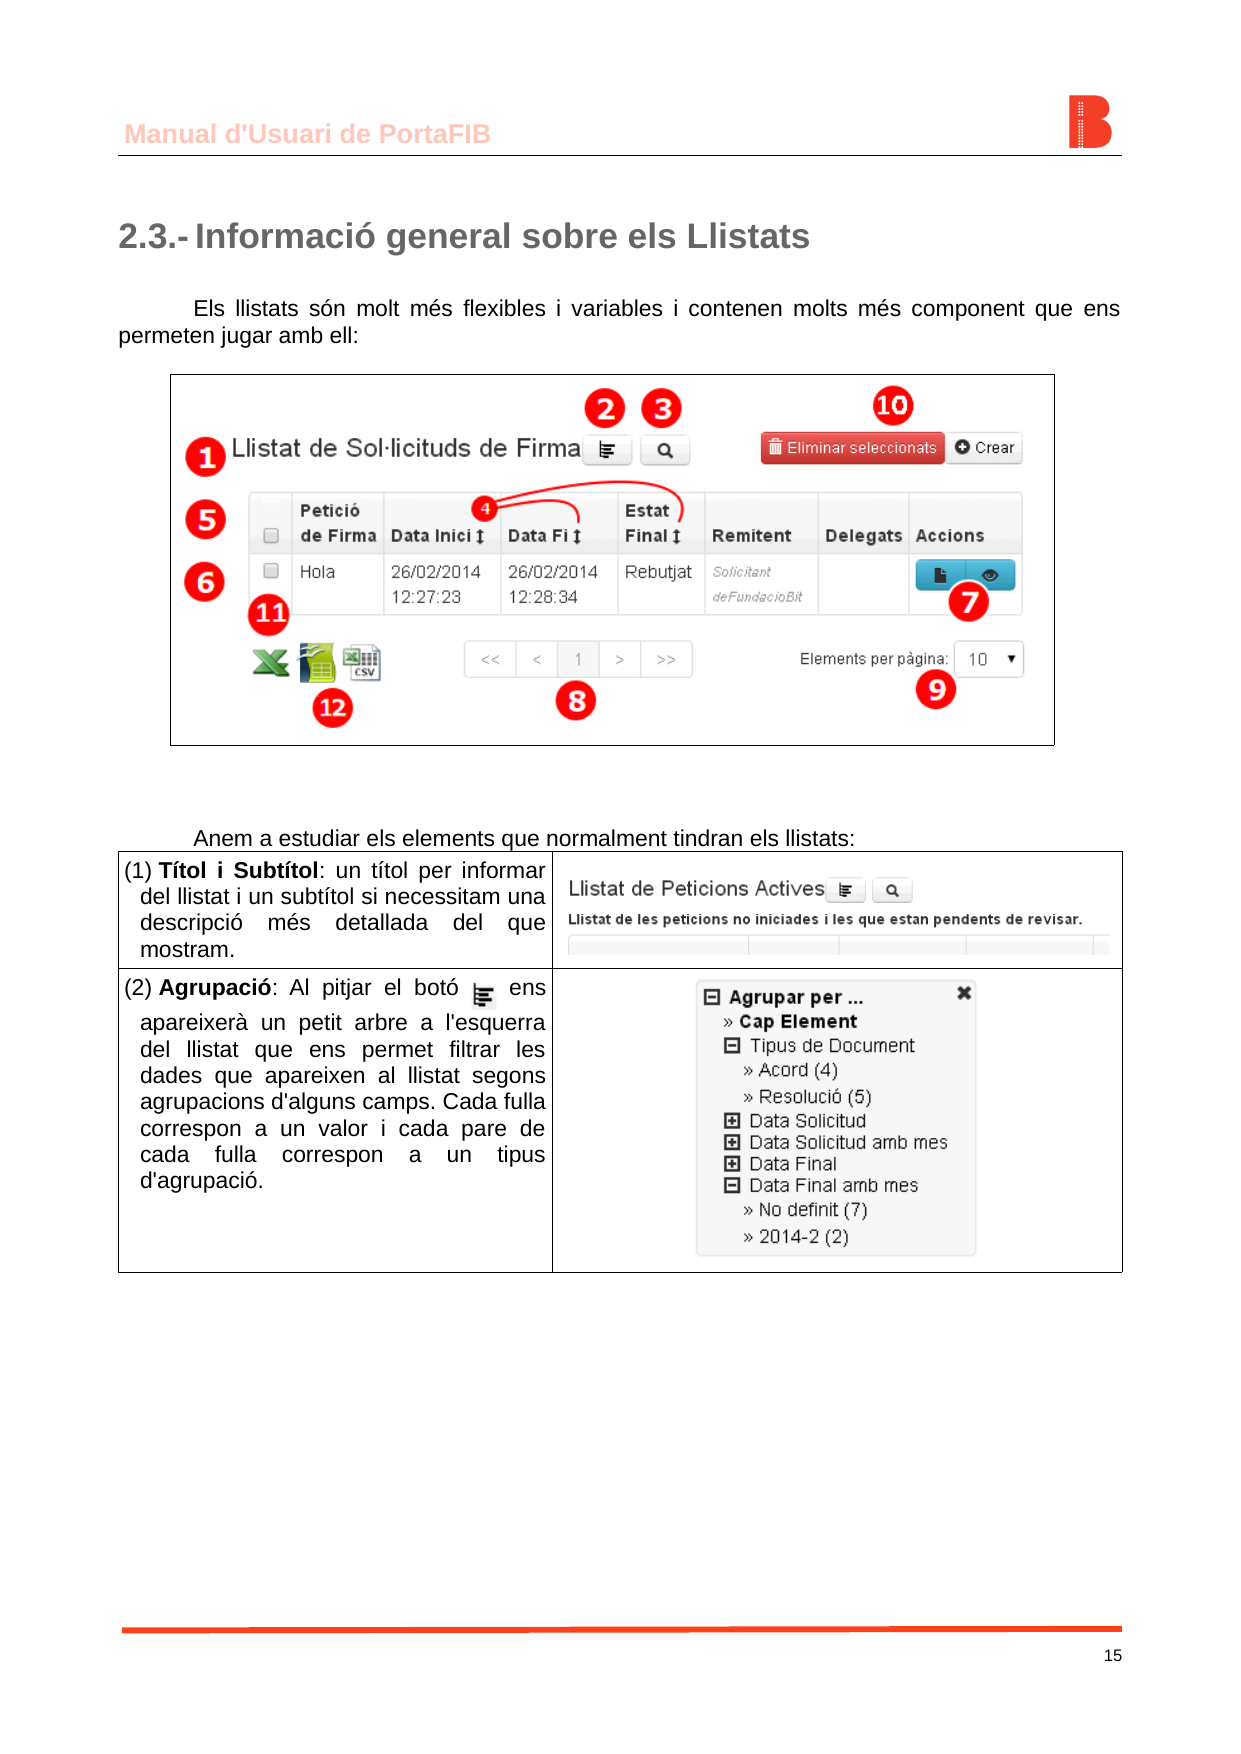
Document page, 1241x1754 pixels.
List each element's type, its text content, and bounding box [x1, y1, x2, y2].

picture [173, 377, 1052, 743]
table_header [553, 852, 1122, 968]
picture [471, 981, 497, 1010]
subtitle Informació general sobre els Llistats [118, 216, 1122, 256]
table_cell Agrupació: Al pitjar el botó ens apareixerà un petit arbre a l'esquerra del llistat que ens permet filtrar les dades que apareixen al llistat segons agrupacions d'alguns camps. Cada fulla correspon a un valor i cada pare de cada fulla correspon a un tipus d'agrupació. [119, 969, 552, 1272]
text Els llistats són molt més flexibles i variables i contenen molts més component que ens permeten jugar amb ell: [118, 295, 1122, 348]
picture [1063, 94, 1117, 150]
text Anem a estudiar els elements que normalment tindran els llistats: [118, 824, 1122, 851]
picture [564, 863, 1110, 955]
table_header Títol i Subtítol: un títol per informar del llistat i un subtítol si necessitam una descripció més detallada del que mostram. [119, 852, 552, 968]
picture [688, 973, 986, 1266]
table_cell [553, 969, 1122, 1272]
